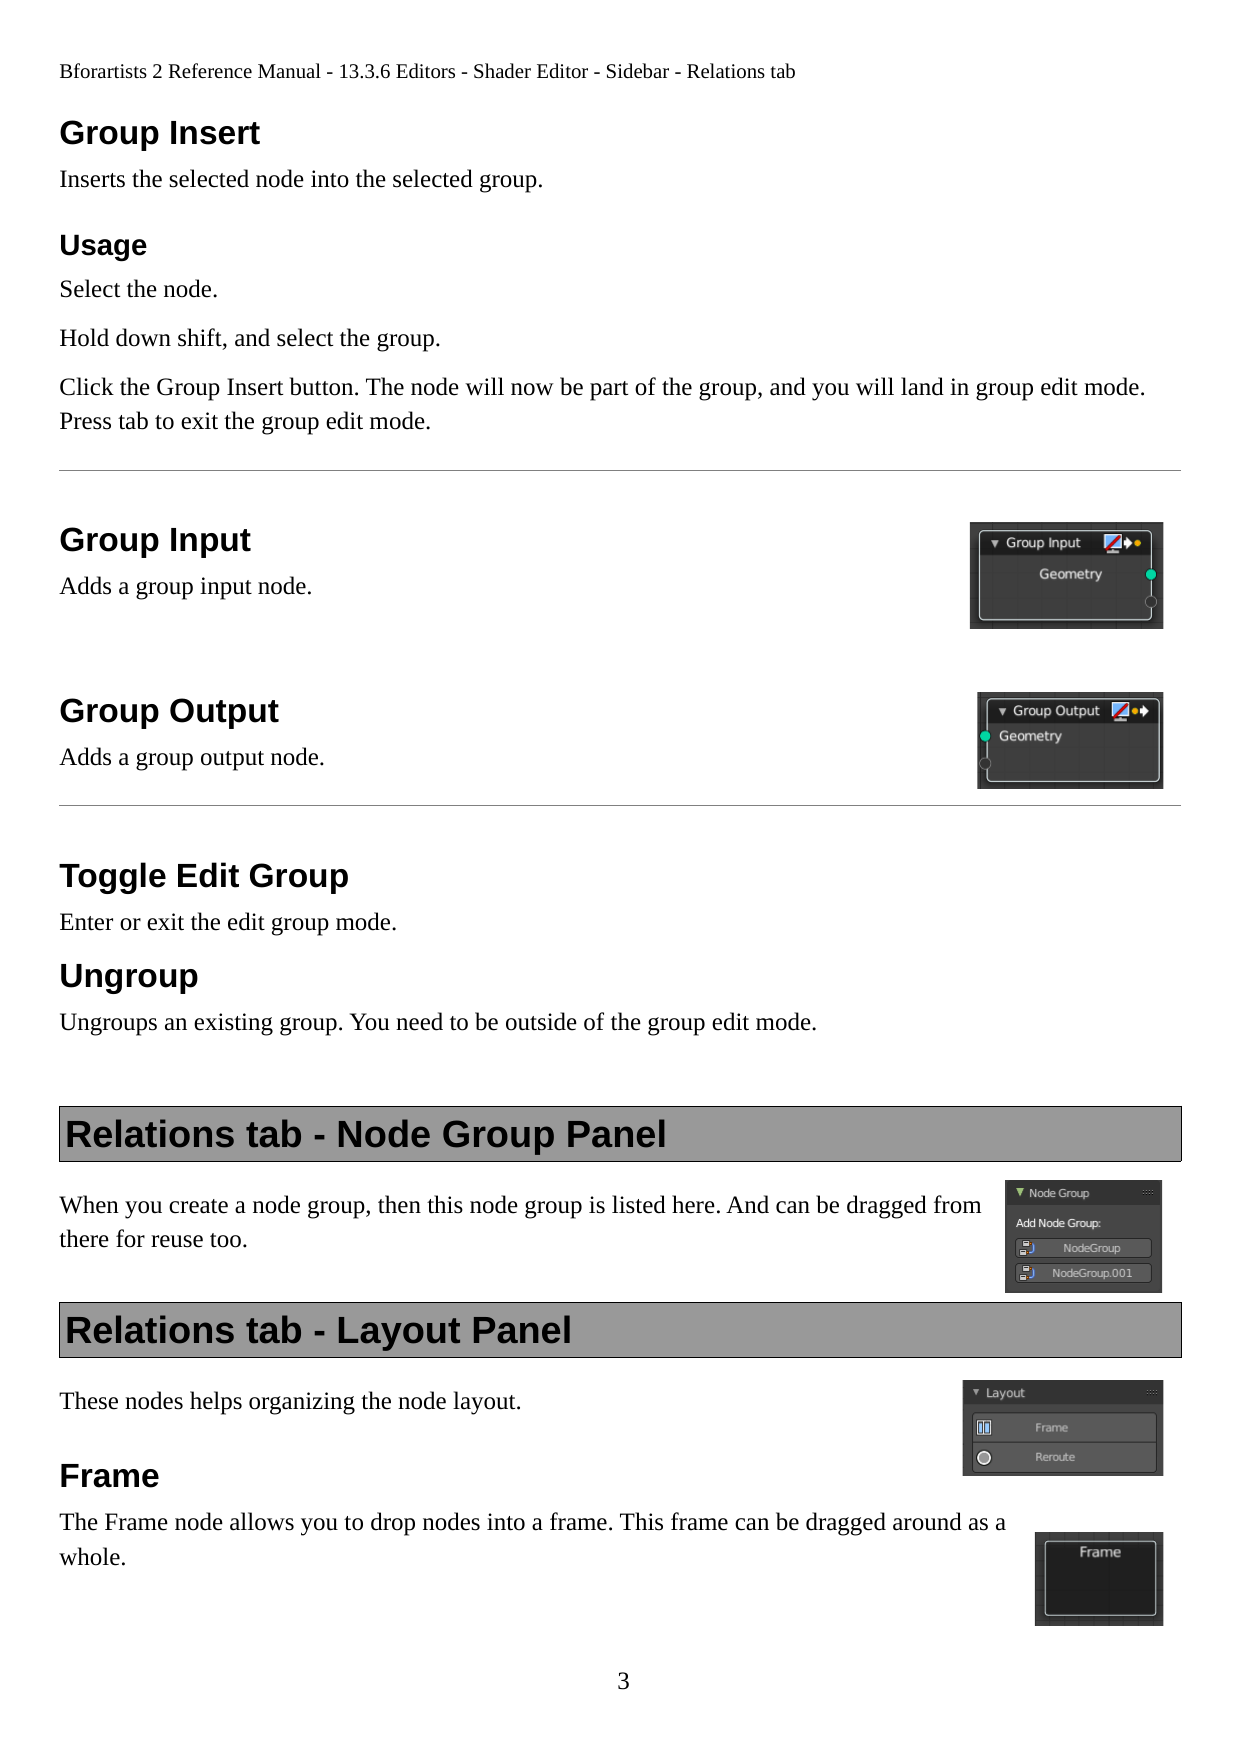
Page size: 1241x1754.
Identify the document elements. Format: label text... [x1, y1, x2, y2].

subtitle Group Input [59, 520, 1181, 559]
subtitle Ungroup [59, 956, 1181, 995]
picture [1034, 1532, 1164, 1626]
picture [1005, 1180, 1163, 1293]
picture [962, 1380, 1164, 1476]
subtitle Group Insert [59, 113, 1181, 151]
text These nodes helps organizing the node layout. [59, 1386, 962, 1415]
text Hold down shift, and select the group. [59, 323, 1181, 351]
text The Frame node allows you to drop nodes into a frame. This frame can be dragged around as a whole. [59, 1507, 1181, 1570]
table_header Relations tab - Layout Panel [60, 1303, 1181, 1357]
picture [977, 692, 1164, 789]
subtitle Toggle Edit Group [59, 856, 1181, 894]
text When you create a node group, then this node group is listed here. And can be dragged from there for reuse too. [59, 1190, 1005, 1253]
text Inserts the selected node into the selected group. [59, 164, 1181, 192]
subtitle Group Output [59, 690, 1181, 729]
text [1164, 571, 1181, 600]
text Adds a group output node. [59, 742, 977, 770]
text Ungroups an existing group. You need to be outside of the group edit mode. [59, 1007, 1181, 1036]
text Enter or exit the edit group mode. [59, 907, 1181, 936]
subtitle Frame [59, 1456, 1181, 1494]
table_header Relations tab - Node Group Panel [60, 1107, 1181, 1161]
picture [969, 522, 1164, 629]
text Adds a group input node. [59, 571, 969, 600]
text Click the Group Insert button. The node will now be part of the group, and you will land in group edit mode. Press tab to exit the group edit mode. [59, 372, 1181, 435]
text Select the node. [59, 274, 1181, 302]
subtitle Usage [59, 227, 1181, 261]
